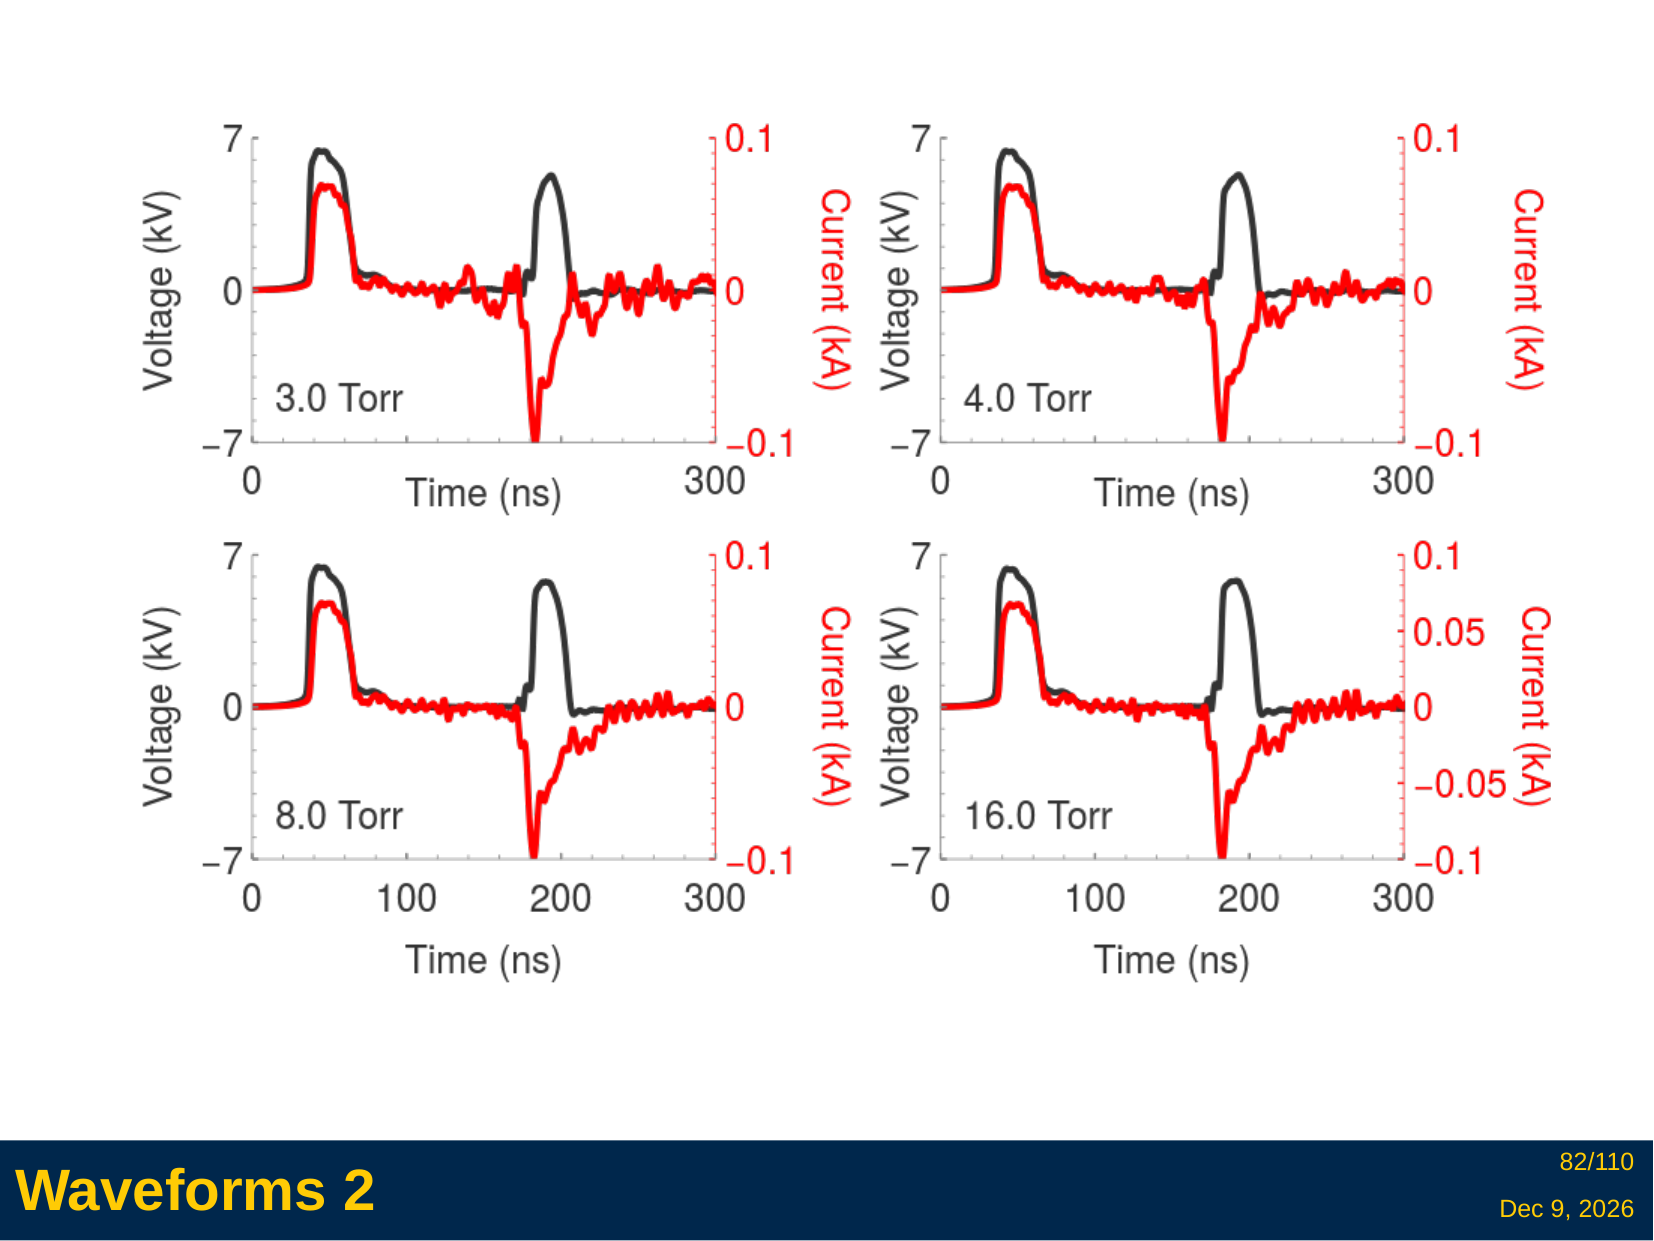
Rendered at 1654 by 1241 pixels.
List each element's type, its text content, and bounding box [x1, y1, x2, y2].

picture [77, 89, 1566, 1035]
title Waveforms 2 [14, 1140, 1380, 1241]
